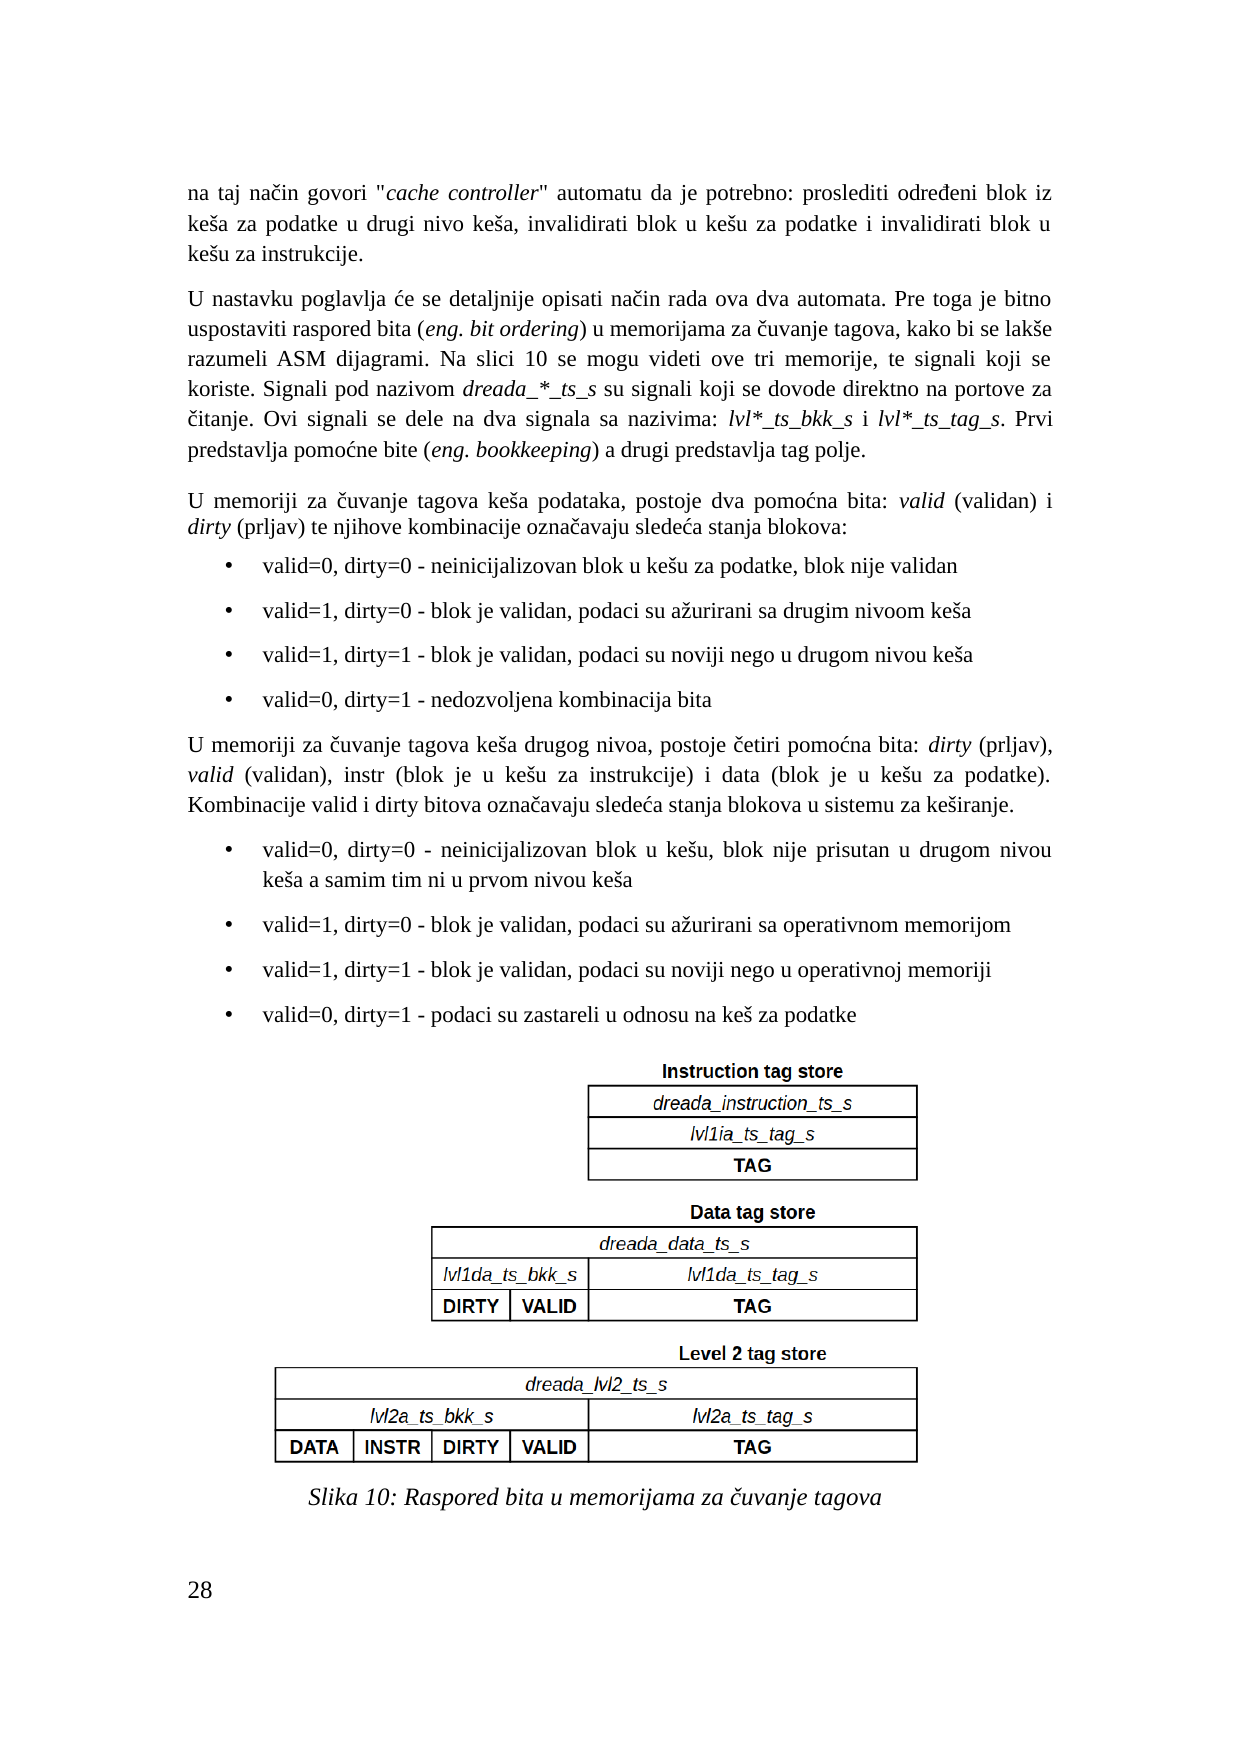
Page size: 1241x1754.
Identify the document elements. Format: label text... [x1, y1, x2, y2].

list valid=1, dirty=0 - blok je validan, podaci su ažurirani sa drugim nivoom keša [225, 597, 1053, 623]
list valid=0, dirty=1 - podaci su zastareli u odnosu na keš za podatke [225, 1001, 1053, 1027]
subtitle U memoriji za čuvanje tagova keša podataka, postoje dva pomoćna bita: valid (validan) i dirty (prljav) te njihove kombinacije označavaju sledeća stanja blokova: [187, 487, 1053, 539]
list valid=1, dirty=1 - blok je validan, podaci su noviji nego u operativnoj memoriji [225, 956, 1053, 982]
list valid=0, dirty=0 - neinicijalizovan blok u kešu, blok nije prisutan u drugom nivou keša a samim tim ni u prvom nivou keša [225, 836, 1053, 893]
list valid=0, dirty=0 - neinicijalizovan blok u kešu za podatke, blok nije validan [225, 552, 1053, 578]
text na taj način govori "cache controller" automatu da je potrebno: proslediti određeni blok iz keša za podatke u drugi nivo keša, invalidirati blok u kešu za podatke i invalidirati blok u kešu za instrukcije. [187, 179, 1053, 266]
text U nastavku poglavlja će se detaljnije opisati način rada ova dva automata. Pre toga je bitno uspostaviti raspored bita (eng. bit ordering) u memorijama za čuvanje tagova, kako bi se lakše razumeli ASM dijagrami. Na slici 10 se mogu videti ove tri memorije, te signali koji se koriste. Signali pod nazivom dreada_*_ts_s su signali koji se dovode direktno na portove za čitanje. Ovi signali se dele na dva signala sa nazivima: lvl*_ts_bkk_s i lvl*_ts_tag_s. Prvi predstavlja pomoćne bite (eng. bookkeeping) a drugi predstavlja tag polje. [187, 285, 1053, 462]
text Slika 10: Raspored bita u memorijama za čuvanje tagova [227, 1477, 966, 1510]
picture [237, 1049, 955, 1477]
list valid=1, dirty=0 - blok je validan, podaci su ažurirani sa operativnom memorijom [225, 911, 1053, 938]
list valid=0, dirty=1 - nedozvoljena kombinacija bita [225, 686, 1053, 713]
text U memoriji za čuvanje tagova keša drugog nivoa, postoje četiri pomoćna bita: dirty (prljav), valid (validan), instr (blok je u kešu za instrukcije) i data (blok je u kešu za podatke). Kombinacije valid i dirty bitova označavaju sledeća stanja blokova u sistemu za keširanje. [187, 731, 1053, 818]
list valid=1, dirty=1 - blok je validan, podaci su noviji nego u drugom nivou keša [225, 642, 1053, 668]
